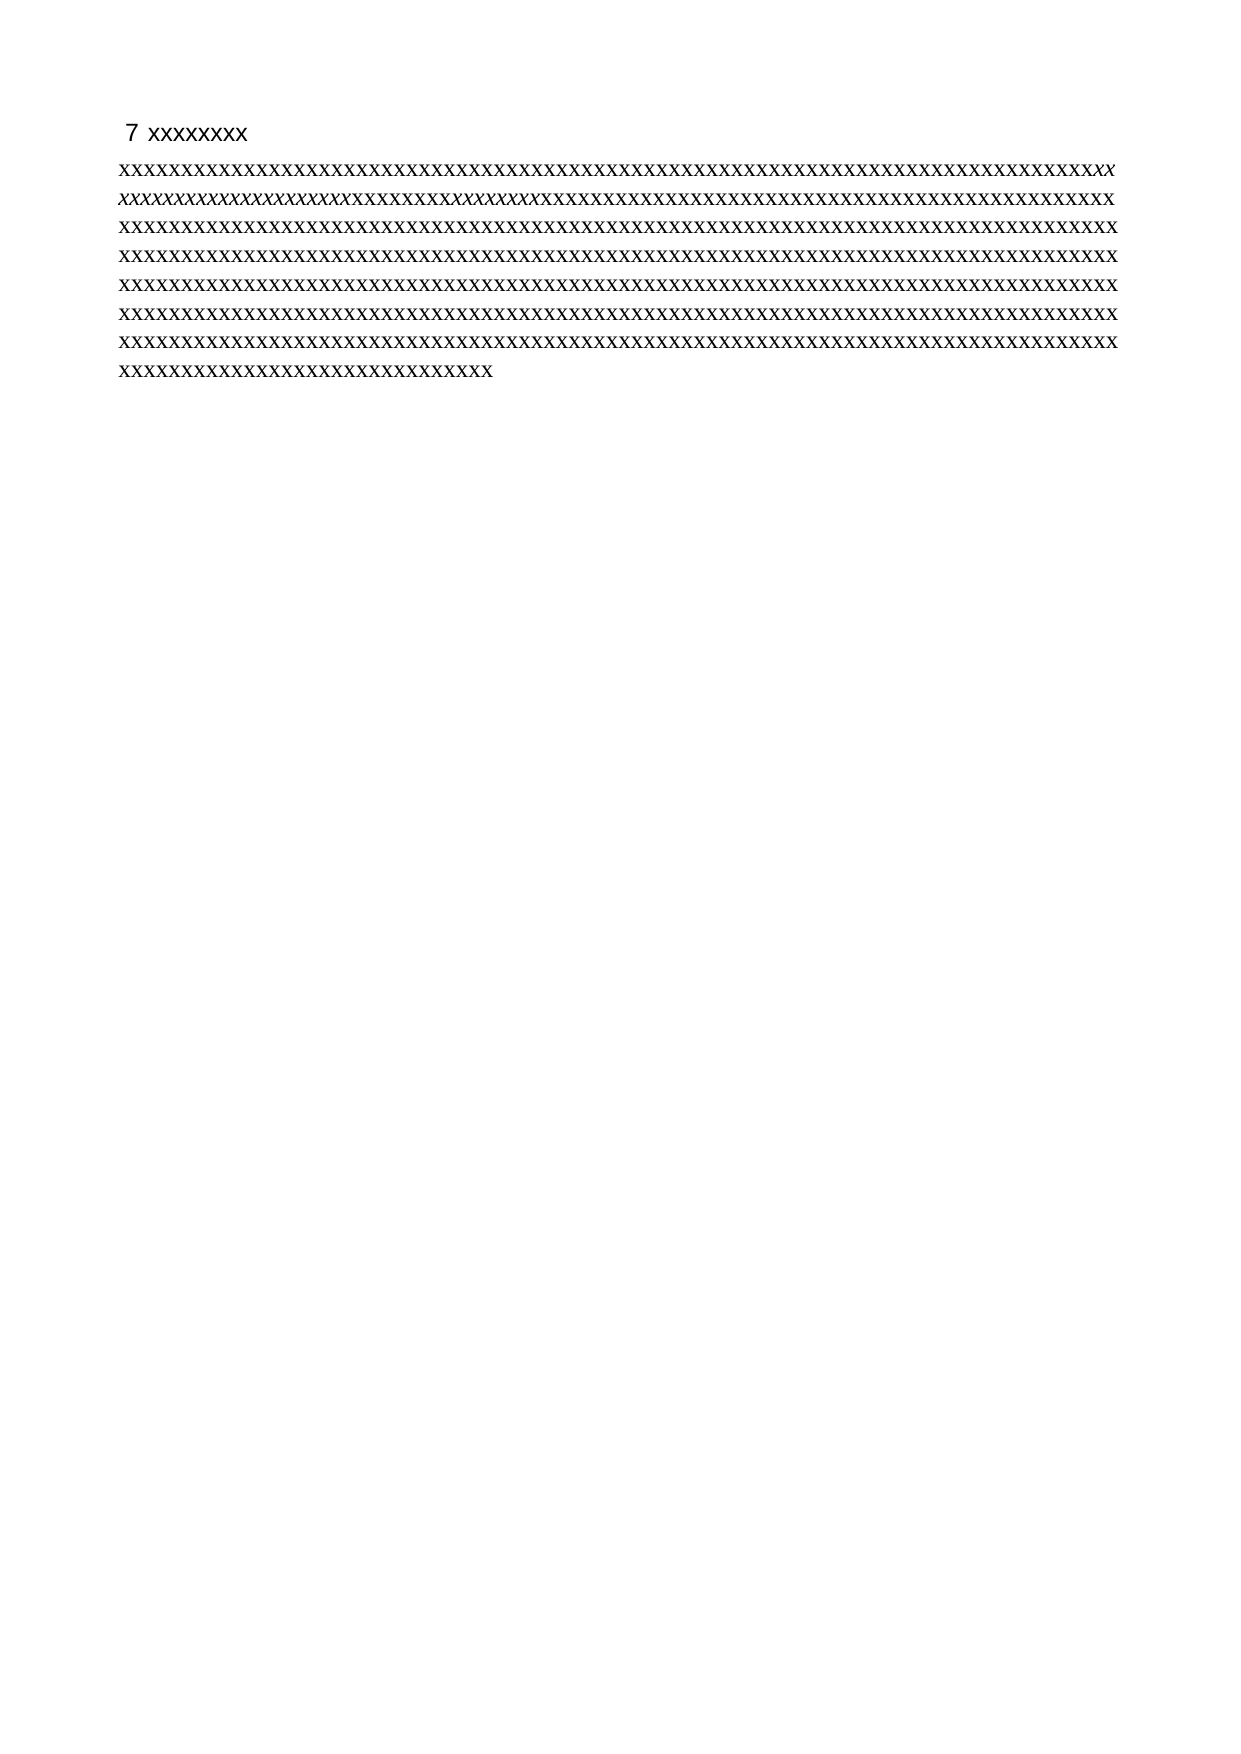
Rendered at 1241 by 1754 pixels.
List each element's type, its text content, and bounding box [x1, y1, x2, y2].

text xxxxxxxxxxxxxxxxxxxxxxxxxxxxxxxxxxxxxxxxxxxxxxxxxxxxxxxxxxxxxxxxxxxxxxxxxxxxxxxxxxxxxxxxxxxxxxxxxxxxxxxxxxxxxxxxxxxxxxxxxxxxxxxxxxxxxxxxxxxxxxxxxxxxxxxxxxxxxxxxxxxxxxxxxxxxxxxxxxxxxxxxxxxxxxxxxxxxxxxxxxxxxxxxxxxxxxxxxxxxxxxxxxxxxxxxxxxxxxxxxxxxxxxxxxxxxxxxxxxxxxxxxxxxxxxxxxxxxxxxxxxxxxxxxxxxxxxxxxxxxxxxxxxxxxxxxxxxxxxxxxxxxxxxxxxxxxxxxxxxxxxxxxxxxxxxxxxxxxxxxxxxxxxxxxxxxxxxxxxxxxxxxxxxxxxxxxxxxxxxxxxxxxxxxxxxxxxxxxxxxxxxxxxxxxxxxxxxxxxxxxxxxxxxxxxxxxxxxxxxxxxxxxxxxxxxxxxxxxxxxxxxxxxxxxxxxxxxxxxxxxxxxxxxxxxxxxxxxxxxxxxxxxxxxxxxxxxxxxxxxxxxxxxxxxxxxxxxxxxxxxxxxxxxxxxxxxxxxxxxxxxxxxxxxxxxx [118, 153, 1122, 383]
subtitle xxxxxxxx [118, 118, 1122, 147]
